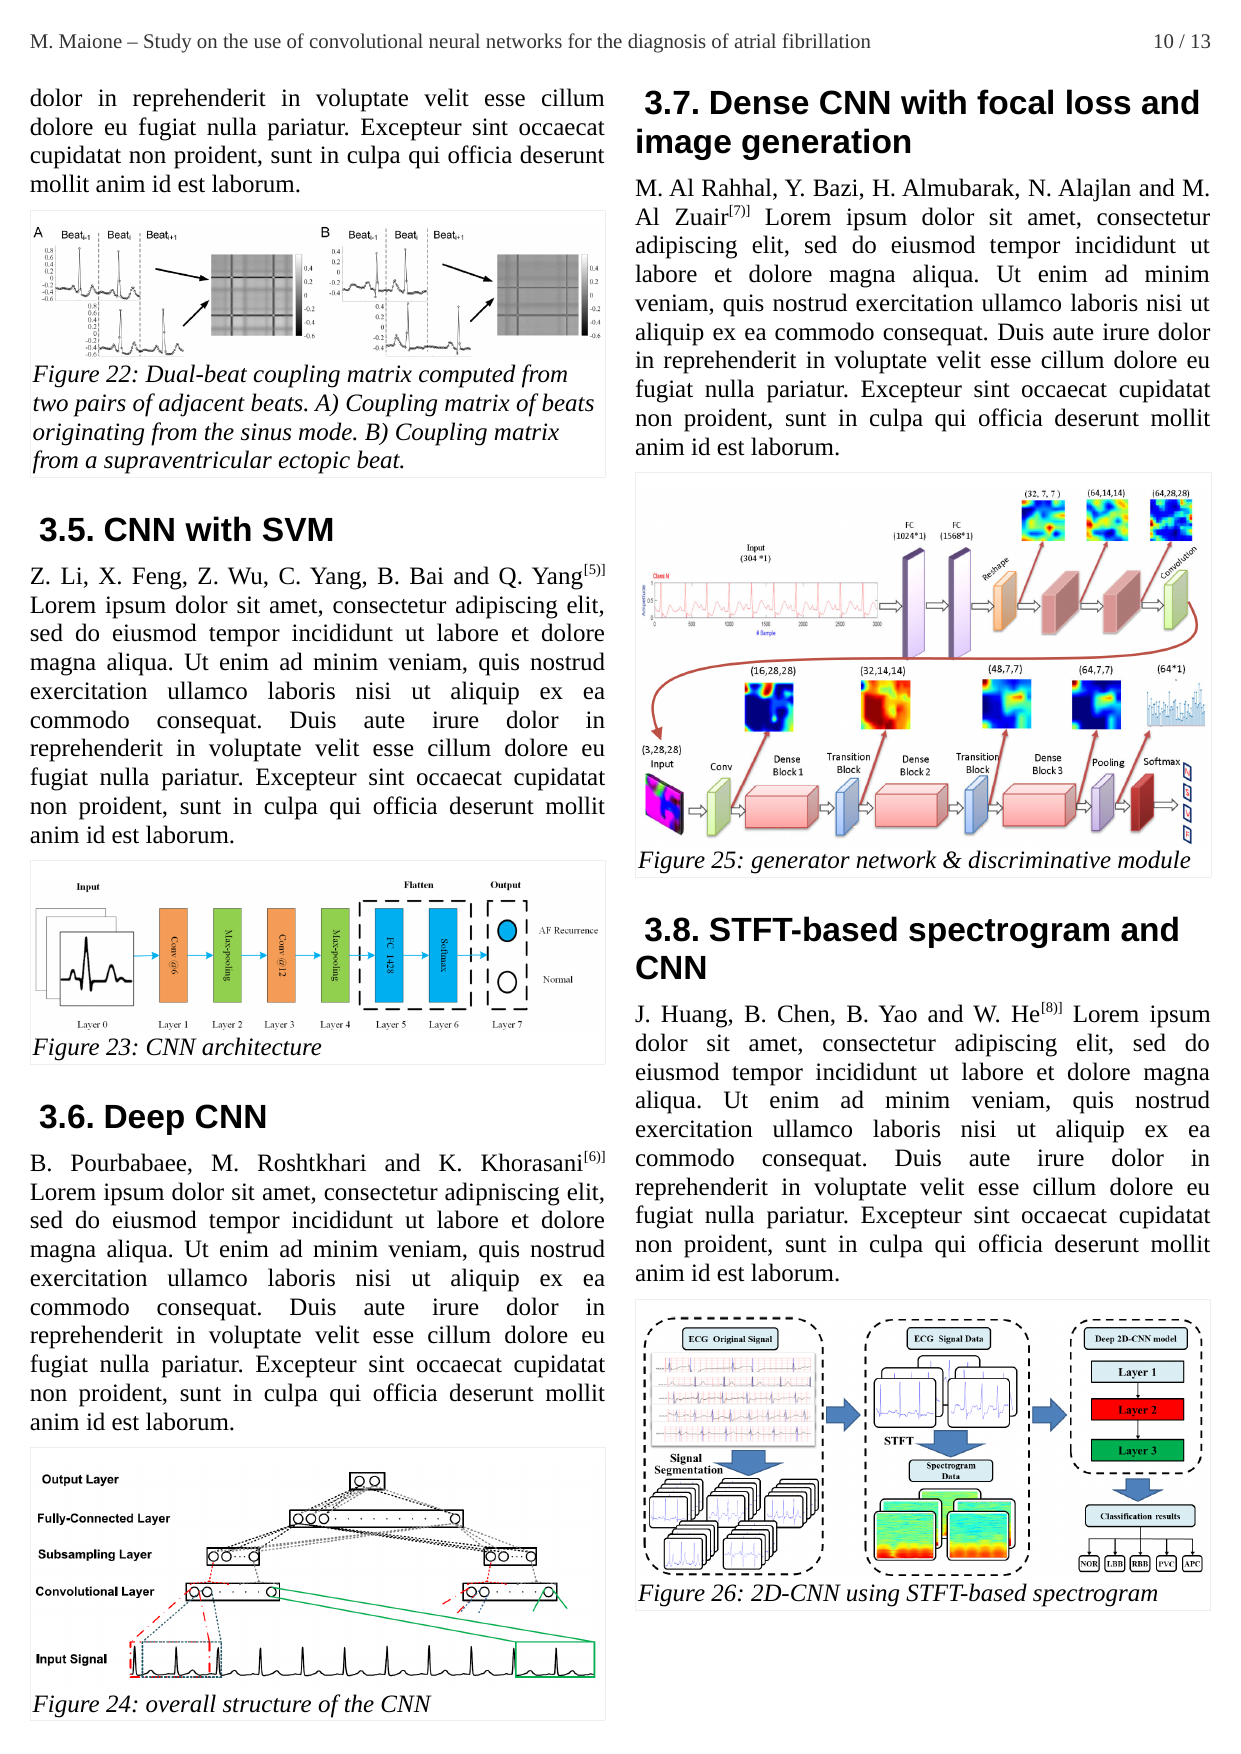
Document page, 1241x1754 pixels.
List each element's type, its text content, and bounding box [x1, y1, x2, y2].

picture [637, 487, 1208, 846]
text M. Al Rahhal, Y. Bazi, H. Almubarak, N. Alajlan and M. Al Zuair[7] Lorem ipsum dolor sit amet, consectetur adipiscing elit, sed do eiusmod tempor incididunt ut labore et dolore magna aliqua. Ut enim ad minim veniam, quis nostrud exercitation ullamco laboris nisi ut aliquip ex ea commodo consequat. Duis aute irure dolor in reprehenderit in voluptate velit esse cillum dolore eu fugiat nulla pariatur. Excepteur sint occaecat cupidatat non proident, sunt in culpa qui officia deserunt mollit anim id est laborum. [635, 173, 1211, 460]
picture [32, 225, 603, 360]
text Figure 22: Dual-beat coupling matrix computed from two pairs of adjacent beats. A) Coupling matrix of beats originating from the sinus mode. B) Coupling matrix from a supraventricular ectopic beat. [32, 360, 602, 474]
subtitle Deep CNN [29, 1097, 605, 1135]
text Figure 23: CNN architecture [32, 1033, 602, 1061]
text B. Pourbabaee, M. Roshtkhari and K. Khorasani[6] Lorem ipsum dolor sit amet, consectetur adipniscing elit, sed do eiusmod tempor incididunt ut labore et dolore magna aliqua. Ut enim ad minim veniam, quis nostrud exercitation ullamco laboris nisi ut aliquip ex ea commodo consequat. Duis aute irure dolor in reprehenderit in voluptate velit esse cillum dolore eu fugiat nulla pariatur. Excepteur sint occaecat cupidatat non proident, sunt in culpa qui officia deserunt mollit anim id est laborum. [29, 1148, 605, 1435]
text Figure 24: overall structure of the CNN [32, 1689, 602, 1717]
picture [32, 1462, 603, 1689]
text Figure 26: 2D-CNN using STFT-based spectrogram [638, 1579, 1208, 1607]
text dolor in reprehenderit in voluptate velit esse cillum dolore eu fugiat nulla pariatur. Excepteur sint occaecat cupidatat non proident, sunt in culpa qui officia deserunt mollit anim id est laborum. [29, 83, 605, 198]
text J. Huang, B. Chen, B. Yao and W. He[8] Lorem ipsum dolor sit amet, consectetur adipiscing elit, sed do eiusmod tempor incididunt ut labore et dolore magna aliqua. Ut enim ad minim veniam, quis nostrud exercitation ullamco laboris nisi ut aliquip ex ea commodo consequat. Duis aute irure dolor in reprehenderit in voluptate velit esse cillum dolore eu fugiat nulla pariatur. Excepteur sint occaecat cupidatat non proident, sunt in culpa qui officia deserunt mollit anim id est laborum. [635, 999, 1211, 1287]
subtitle CNN with SVM [29, 510, 605, 548]
subtitle STFT-based spectrogram and CNN [635, 909, 1211, 987]
subtitle Dense CNN with focal loss and image generation [635, 83, 1211, 160]
text Z. Li, X. Feng, Z. Wu, C. Yang, B. Bai and Q. Yang[5] Lorem ipsum dolor sit amet, consectetur adipiscing elit, sed do eiusmod tempor incididunt ut labore et dolore magna aliqua. Ut enim ad minim veniam, quis nostrud exercitation ullamco laboris nisi ut aliquip ex ea commodo consequat. Duis aute irure dolor in reprehenderit in voluptate velit esse cillum dolore eu fugiat nulla pariatur. Excepteur sint occaecat cupidatat non proident, sunt in culpa qui officia deserunt mollit anim id est laborum. [29, 561, 605, 848]
picture [637, 1314, 1208, 1579]
text Figure 25: generator network & discriminative module [638, 846, 1208, 874]
picture [32, 875, 603, 1033]
